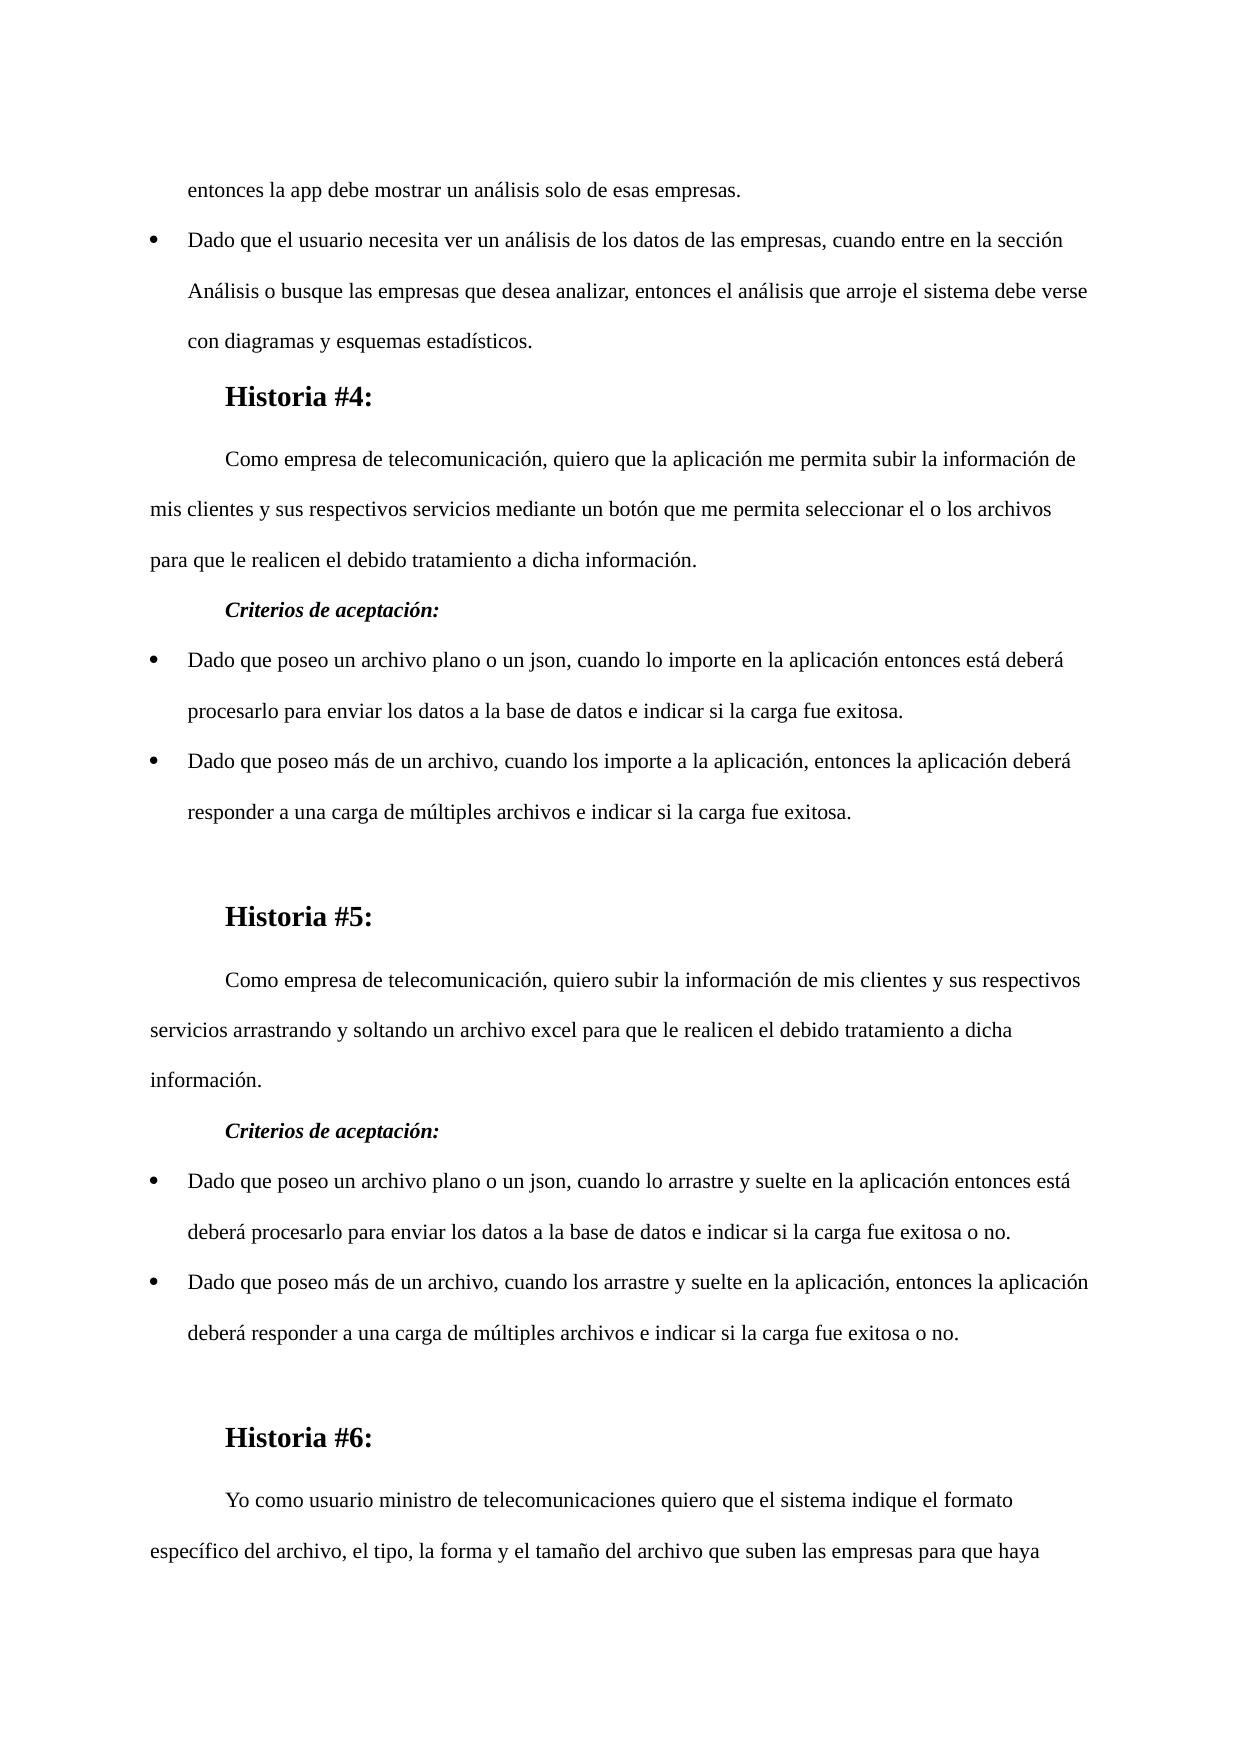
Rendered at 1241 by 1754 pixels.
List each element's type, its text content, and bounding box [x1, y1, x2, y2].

text Criterios de aceptación: [150, 597, 1090, 622]
text Criterios de aceptación: [150, 1118, 1090, 1143]
subtitle Historia #6: [150, 1420, 1090, 1454]
list Dado que poseo más de un archivo, cuando los importe a la aplicación, entonces la aplicación deberá responder a una carga de múltiples archivos e indicar si la carga fue exitosa. [150, 748, 1090, 824]
list entonces la app debe mostrar un análisis solo de esas empresas. [150, 177, 1090, 202]
list Dado que poseo un archivo plano o un json, cuando lo importe en la aplicación entonces está deberá procesarlo para enviar los datos a la base de datos e indicar si la carga fue exitosa. [150, 647, 1090, 723]
text Yo como usuario ministro de telecomunicaciones quiero que el sistema indique el formato específico del archivo, el tipo, la forma y el tamaño del archivo que suben las empresas para que haya [150, 1487, 1090, 1563]
subtitle Historia #5: [150, 899, 1090, 933]
list Dado que poseo un archivo plano o un json, cuando lo arrastre y suelte en la aplicación entonces está deberá procesarlo para enviar los datos a la base de datos e indicar si la carga fue exitosa o no. [150, 1168, 1090, 1244]
text Como empresa de telecomunicación, quiero subir la información de mis clientes y sus respectivos servicios arrastrando y soltando un archivo excel para que le realicen el debido tratamiento a dicha información. [150, 967, 1090, 1093]
list Dado que el usuario necesita ver un análisis de los datos de las empresas, cuando entre en la sección Análisis o busque las empresas que desea analizar, entonces el análisis que arroje el sistema debe verse con diagramas y esquemas estadísticos. [150, 227, 1090, 353]
list Dado que poseo más de un archivo, cuando los arrastre y suelte en la aplicación, entonces la aplicación deberá responder a una carga de múltiples archivos e indicar si la carga fue exitosa o no. [150, 1269, 1090, 1345]
text Como empresa de telecomunicación, quiero que la aplicación me permita subir la información de mis clientes y sus respectivos servicios mediante un botón que me permita seleccionar el o los archivos para que le realicen el debido tratamiento a dicha información. [150, 446, 1090, 572]
subtitle Historia #4: [150, 379, 1090, 412]
